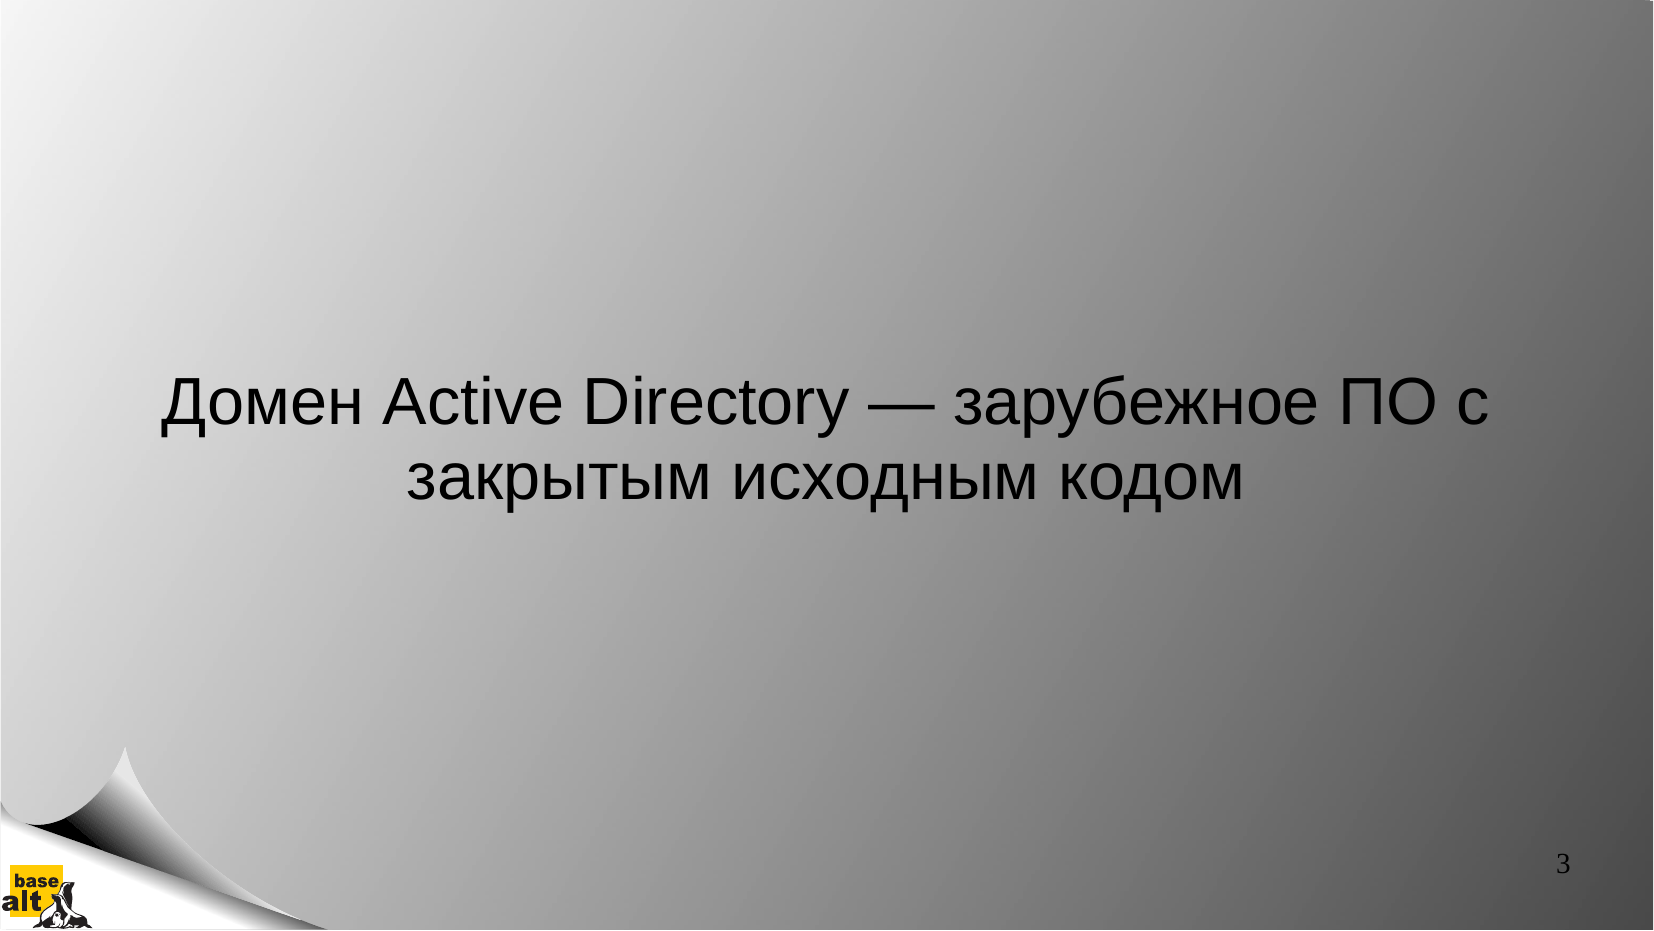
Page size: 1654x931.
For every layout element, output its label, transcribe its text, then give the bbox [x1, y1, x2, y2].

subtitle Домен Active Directory — зарубежное ПО с закрытым исходным кодом [82, 169, 1571, 709]
